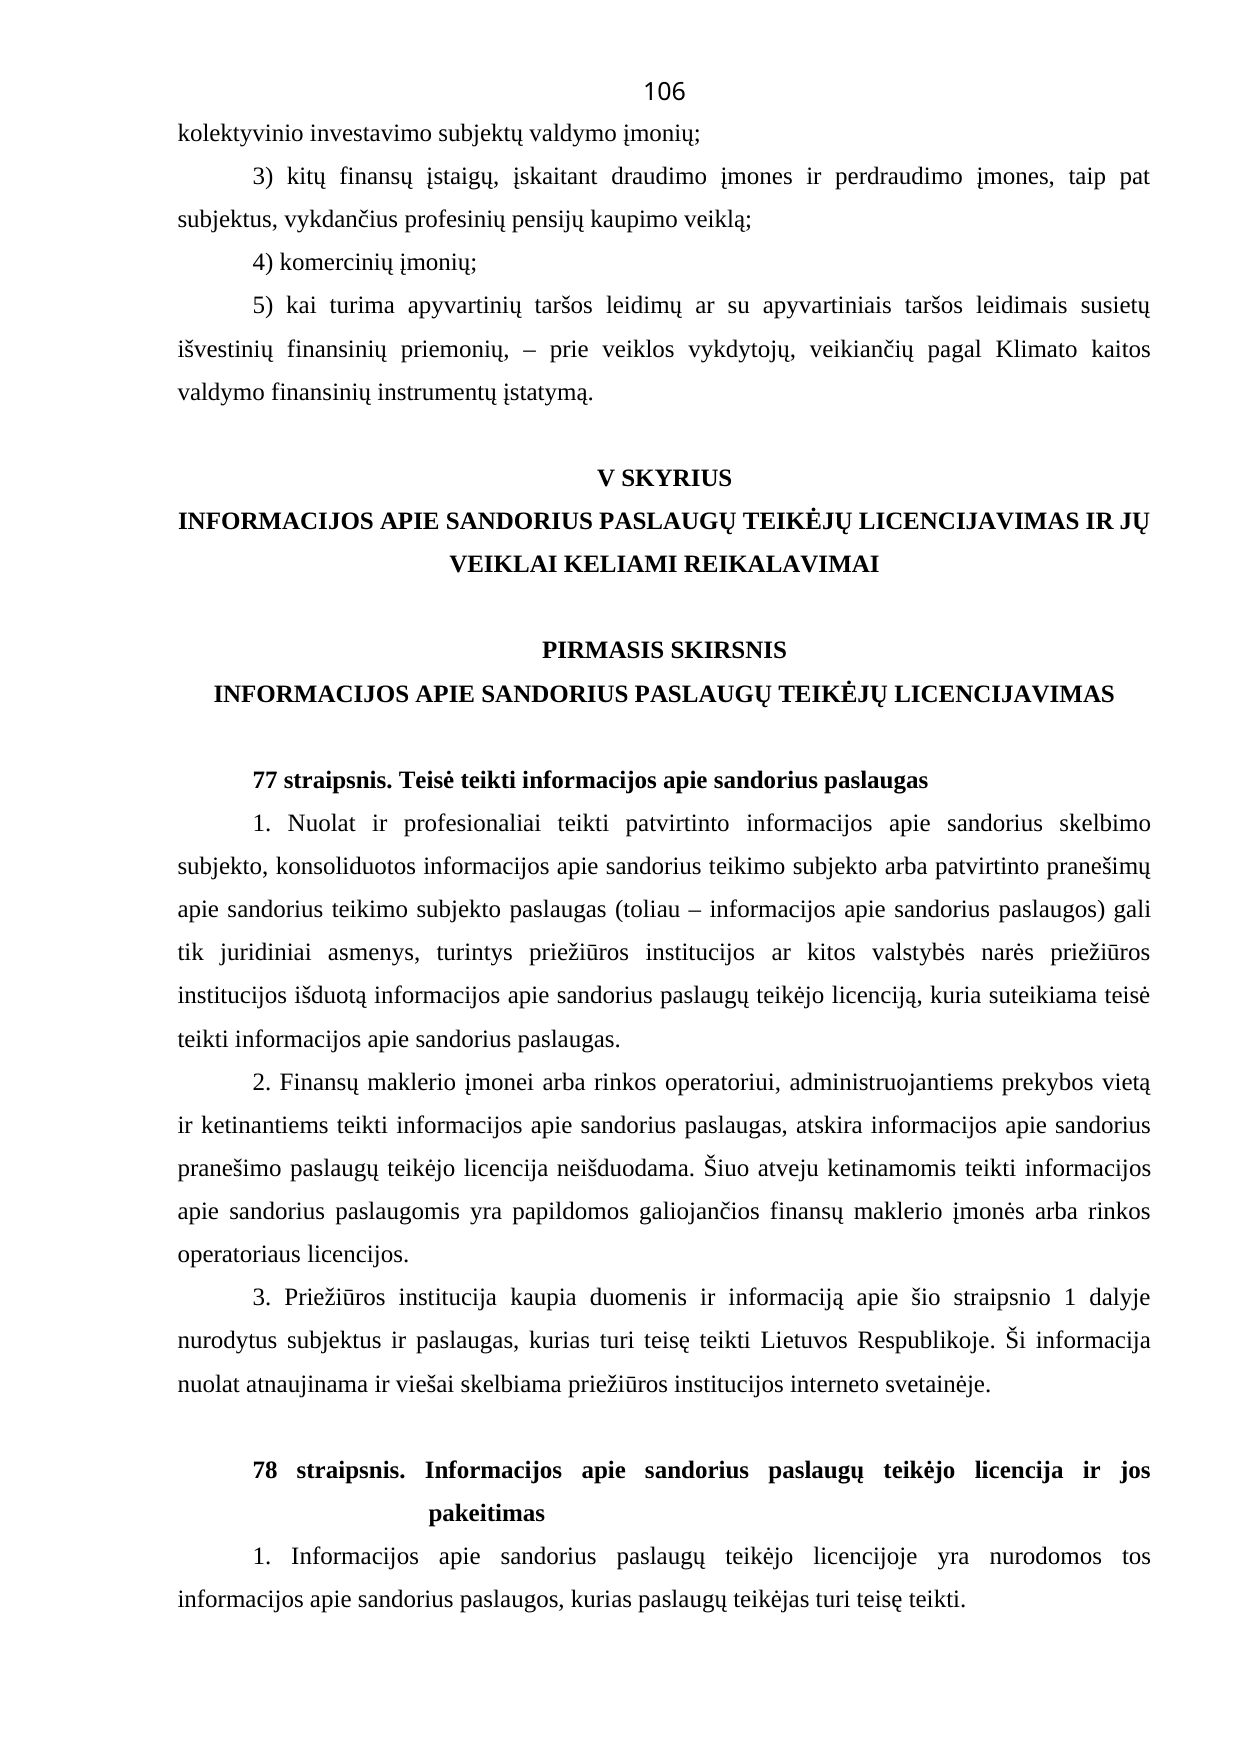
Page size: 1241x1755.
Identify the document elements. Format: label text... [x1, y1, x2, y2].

text 3. Priežiūros institucija kaupia duomenis ir informaciją apie šio straipsnio 1 dalyje nurodytus subjektus ir paslaugas, kurias turi teisę teikti Lietuvos Respublikoje. Ši informacija nuolat atnaujinama ir viešai skelbiama priežiūros institucijos interneto svetainėje. [177, 1282, 1152, 1397]
text 1. Nuolat ir profesionaliai teikti patvirtinto informacijos apie sandorius skelbimo subjekto, konsoliduotos informacijos apie sandorius teikimo subjekto arba patvirtinto pranešimų apie sandorius teikimo subjekto paslaugas (toliau – informacijos apie sandorius paslaugos) gali tik juridiniai asmenys, turintys priežiūros institucijos ar kitos valstybės narės priežiūros institucijos išduotą informacijos apie sandorius paslaugų teikėjo licenciją, kuria suteikiama teisė teikti informacijos apie sandorius paslaugas. [177, 808, 1152, 1052]
text 3) kitų finansų įstaigų, įskaitant draudimo įmones ir perdraudimo įmones, taip pat subjektus, vykdančius profesinių pensijų kaupimo veiklą; [177, 161, 1152, 233]
text 5) kai turima apyvartinių taršos leidimų ar su apyvartiniais taršos leidimais susietų išvestinių finansinių priemonių, – prie veiklos vykdytojų, veikiančių pagal Klimato kaitos valdymo finansinių instrumentų įstatymą. [177, 291, 1152, 406]
text 78 straipsnis. Informacijos apie sandorius paslaugų teikėjo licencija ir jos pakeitimas [252, 1455, 1152, 1527]
text 4) komercinių įmonių; [177, 247, 1152, 276]
text 2. Finansų maklerio įmonei arba rinkos operatoriui, administruojantiems prekybos vietą ir ketinantiems teikti informacijos apie sandorius paslaugas, atskira informacijos apie sandorius pranešimo paslaugų teikėjo licencija neišduodama. Šiuo atveju ketinamomis teikti informacijos apie sandorius paslaugomis yra papildomos galiojančios finansų maklerio įmonės arba rinkos operatoriaus licencijos. [177, 1067, 1152, 1268]
text 1. Informacijos apie sandorius paslaugų teikėjo licencijoje yra nurodomos tos informacijos apie sandorius paslaugos, kurias paslaugų teikėjas turi teisę teikti. [177, 1541, 1152, 1613]
text INFORMACIJOS APIE SANDORIUS PASLAUGŲ TEIKĖJŲ LICENCIJAVIMAS IR JŲ VEIKLAI KELIAMI REIKALAVIMAI [177, 506, 1152, 578]
text INFORMACIJOS APIE SANDORIUS PASLAUGŲ TEIKĖJŲ LICENCIJAVIMAS [177, 679, 1152, 707]
text V SKYRIUS [177, 463, 1152, 492]
text PIRMASIS SKIRSNIS [177, 636, 1152, 664]
text kolektyvinio investavimo subjektų valdymo įmonių; [177, 118, 1152, 147]
text 77 straipsnis. Teisė teikti informacijos apie sandorius paslaugas [177, 765, 1152, 794]
